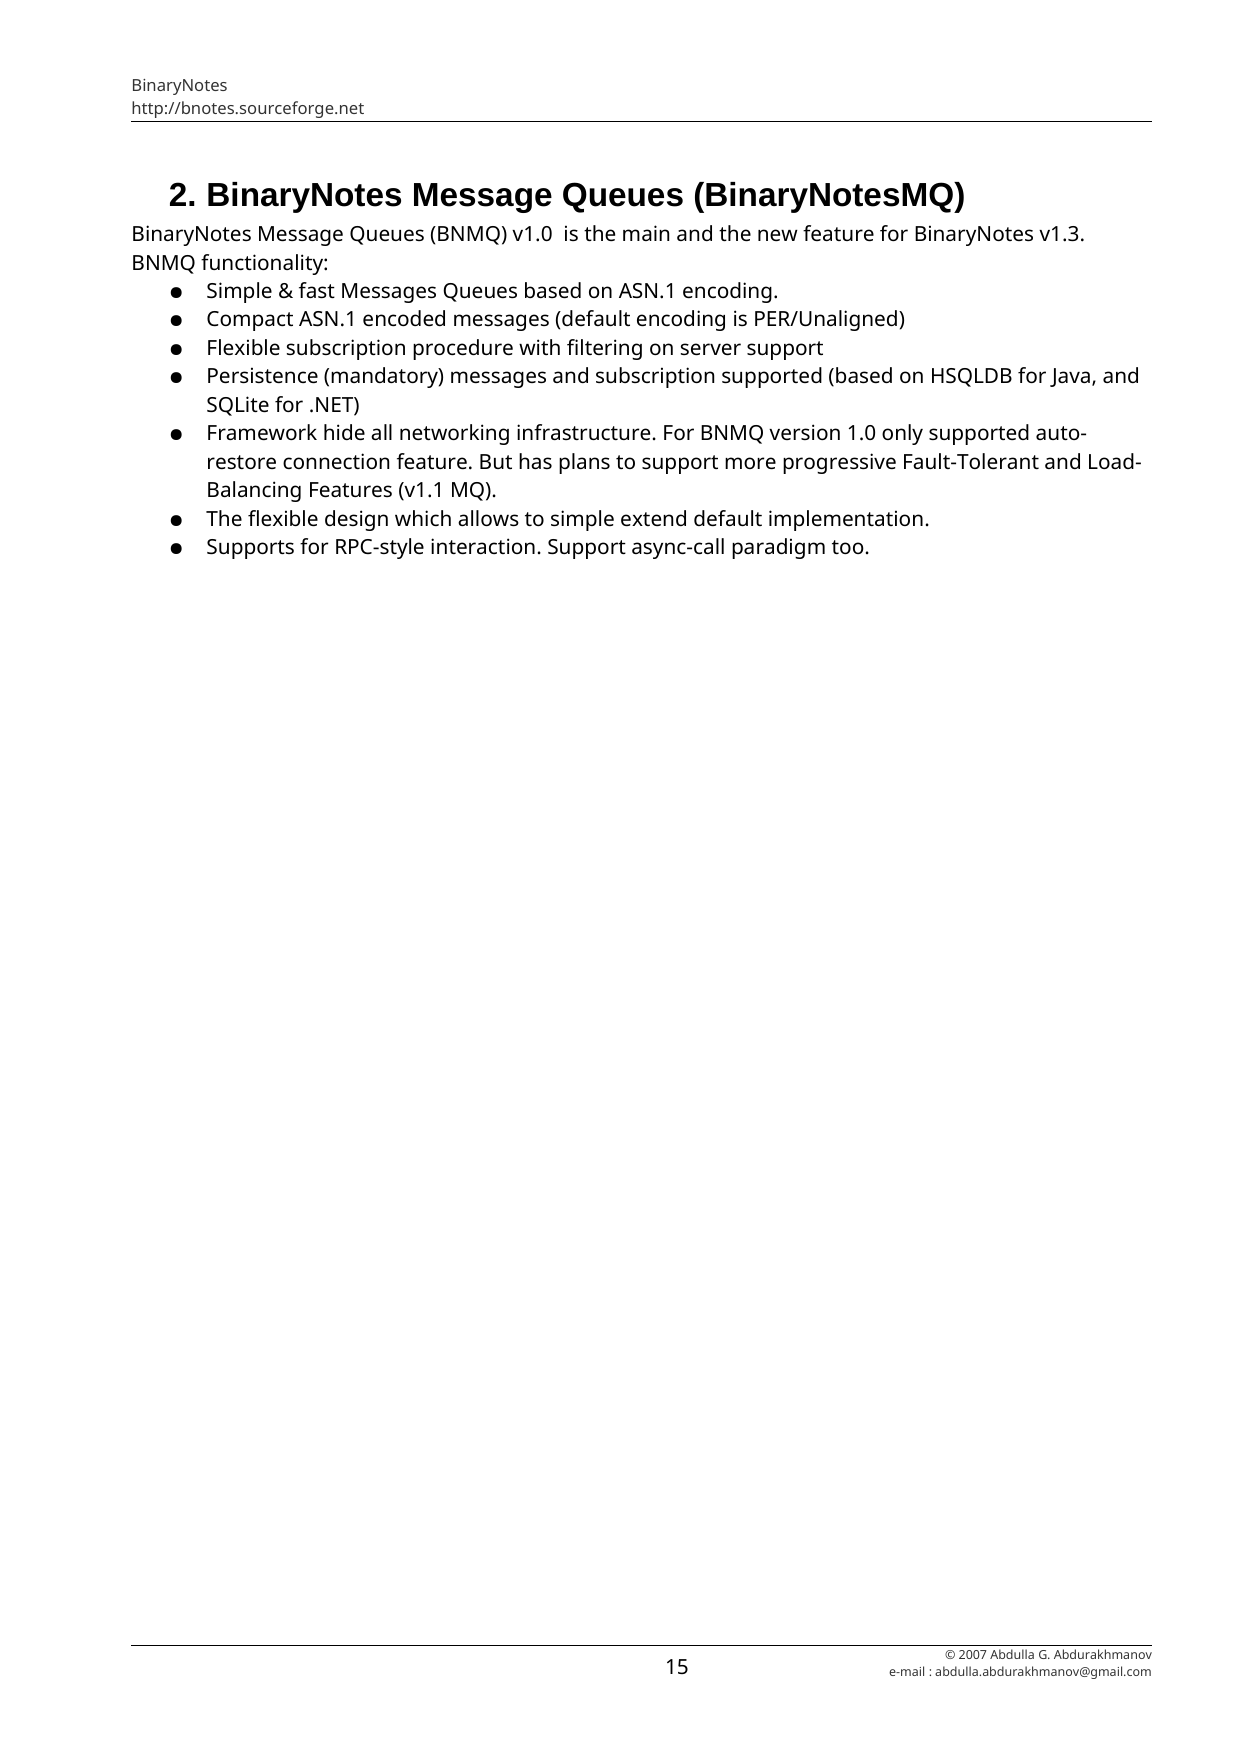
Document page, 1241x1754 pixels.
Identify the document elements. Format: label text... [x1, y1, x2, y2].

list The flexible design which allows to simple extend default implementation. [169, 504, 1152, 532]
text BNMQ functionality: [131, 248, 1152, 276]
list Persistence (mandatory) messages and subscription supported (based on HSQLDB for Java, and SQLite for .NET) [169, 361, 1152, 418]
list Supports for RPC-style interaction. Support async-call paradigm too. [169, 532, 1152, 561]
subtitle BinaryNotes Message Queues (BinaryNotesMQ) [169, 176, 1152, 213]
text BinaryNotes Message Queues (BNMQ) v1.0 is the main and the new feature for BinaryNotes v1.3. [131, 219, 1152, 248]
list Framework hide all networking infrastructure. For BNMQ version 1.0 only supported auto-restore connection feature. But has plans to support more progressive Fault-Tolerant and Load-Balancing Features (v1.1 MQ). [169, 418, 1152, 504]
list Flexible subscription procedure with filtering on server support [169, 333, 1152, 361]
list Compact ASN.1 encoded messages (default encoding is PER/Unaligned) [169, 304, 1152, 333]
list Simple & fast Messages Queues based on ASN.1 encoding. [169, 276, 1152, 304]
